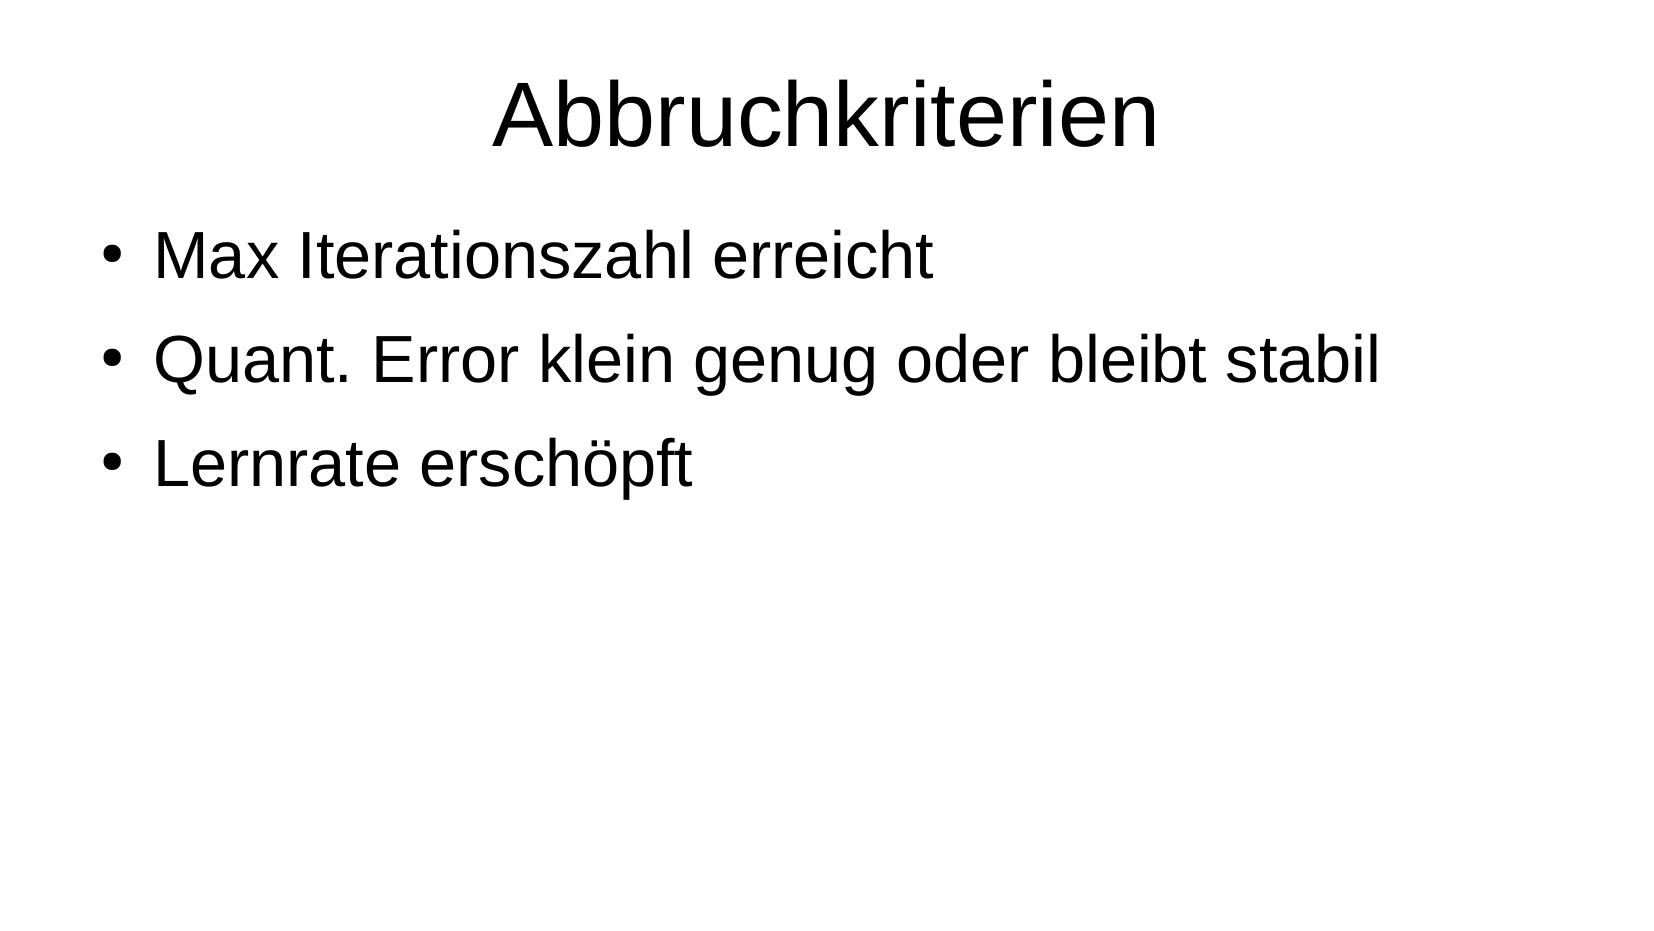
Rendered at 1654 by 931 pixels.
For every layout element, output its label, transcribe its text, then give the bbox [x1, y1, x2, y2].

list Max Iterationszahl erreicht Quant. Error klein genug oder bleibt stabil Lernrate erschöpft [82, 217, 1571, 758]
title Abbruchkriterien [82, 37, 1571, 193]
